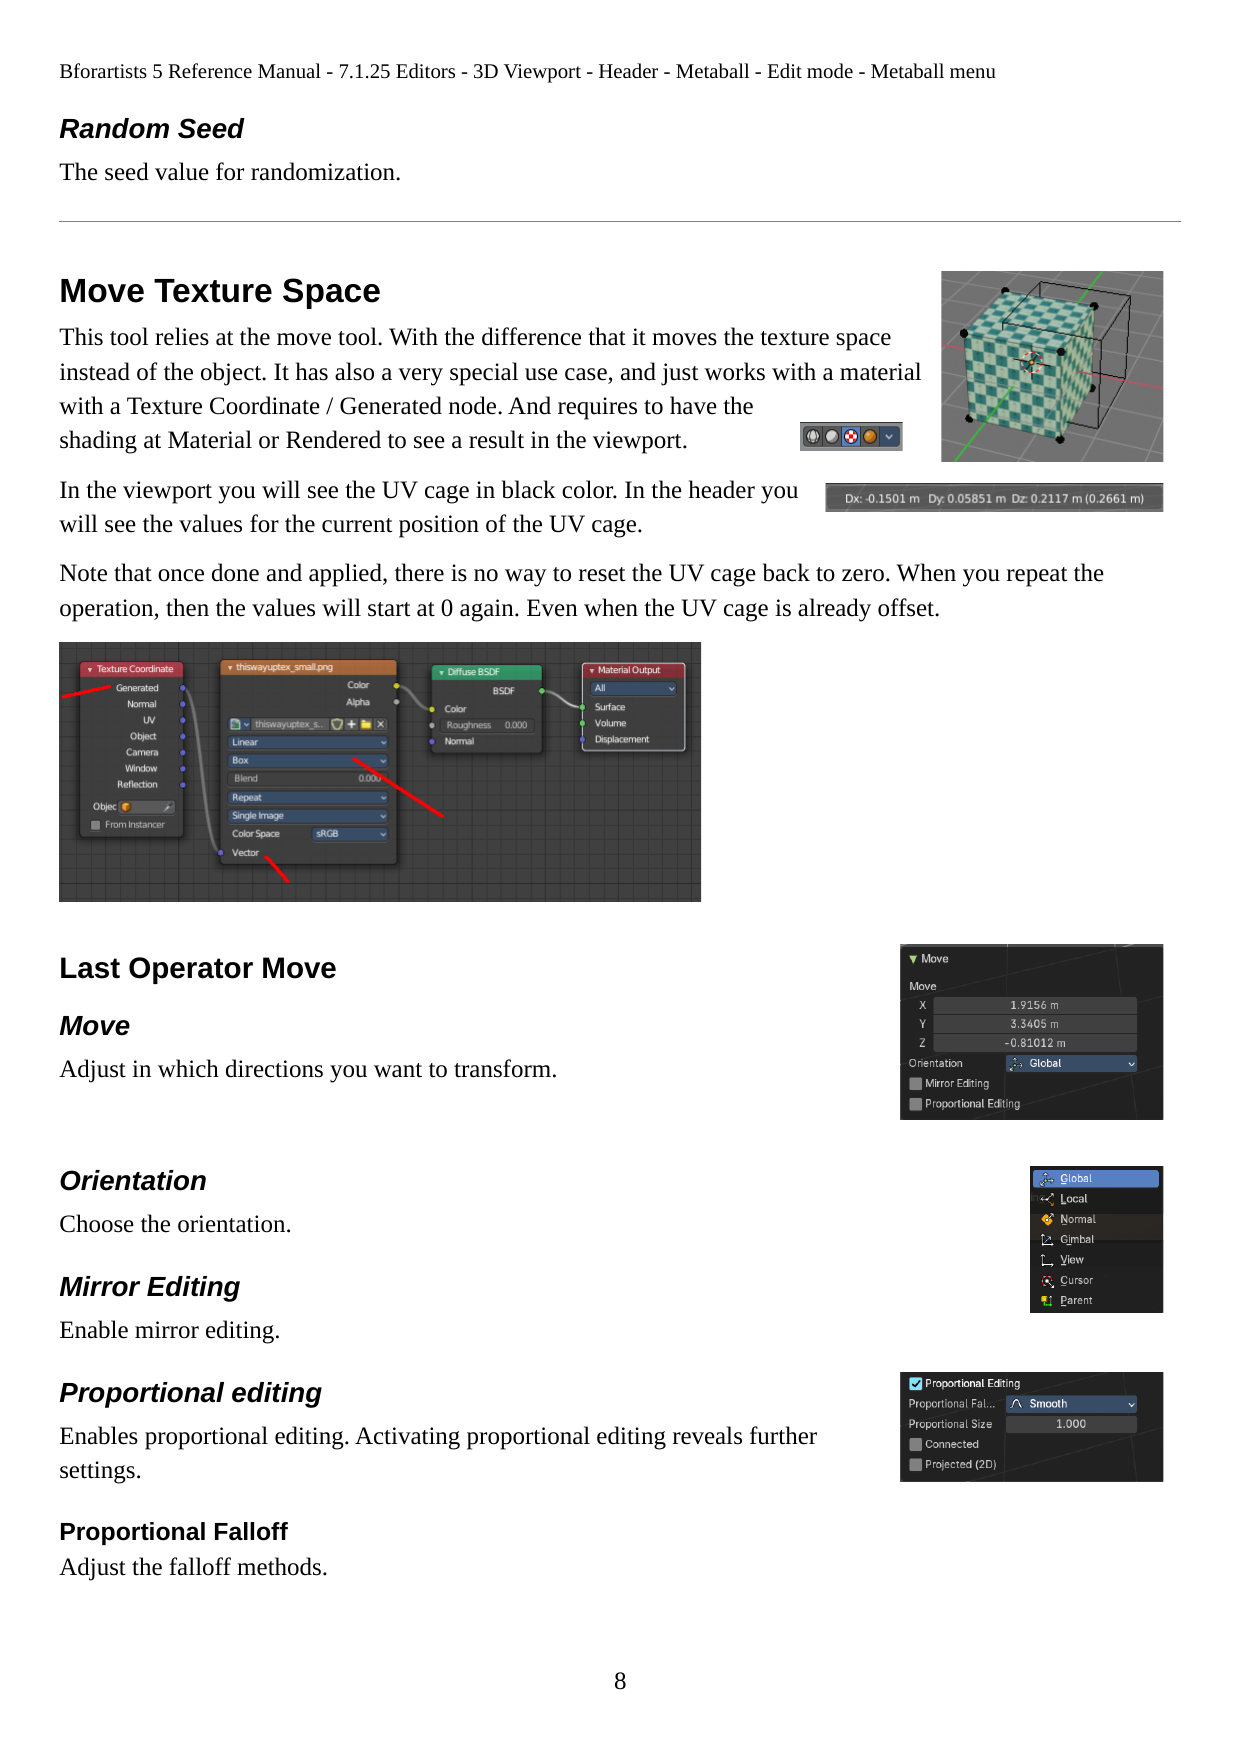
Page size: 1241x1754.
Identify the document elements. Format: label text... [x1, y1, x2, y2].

picture [900, 944, 1164, 1120]
subtitle Random Seed [59, 113, 1181, 144]
subtitle Proportional Falloff [59, 1517, 1181, 1546]
subtitle [1164, 951, 1181, 985]
text Enables proportional editing. Activating proportional editing reveals further settings. [59, 1421, 1181, 1484]
text The seed value for randomization. [59, 157, 1181, 186]
picture [59, 642, 702, 902]
text Adjust in which directions you want to transform. [59, 1054, 900, 1083]
subtitle Last Operator Move [59, 951, 900, 985]
subtitle [1164, 271, 1181, 310]
subtitle Move [59, 1010, 900, 1042]
subtitle [1164, 1377, 1181, 1408]
text Adjust the falloff methods. [59, 1552, 1181, 1581]
picture [825, 483, 1164, 512]
text Choose the orientation. [59, 1209, 1030, 1238]
text [1164, 1209, 1181, 1238]
subtitle [1164, 1010, 1181, 1042]
subtitle Orientation [59, 1165, 1181, 1197]
picture [900, 1372, 1164, 1482]
picture [941, 271, 1164, 462]
subtitle Mirror Editing [59, 1271, 1030, 1302]
subtitle Move Texture Space [59, 271, 941, 310]
text In the viewport you will see the UV cage in black color. In the header you will see the values for the current position of the UV cage. [59, 475, 1181, 538]
picture [1030, 1166, 1164, 1313]
text Enable mirror editing. [59, 1315, 1181, 1344]
picture [800, 422, 903, 451]
text This tool relies at the move tool. With the difference that it moves the texture space instead of the object. It has also a very special use case, and just works with a material with a Texture Coordinate / Generated node. And requires to have the shading at Material or Rendered to see a result in the viewport. [59, 322, 941, 454]
subtitle Proportional editing [59, 1377, 900, 1408]
subtitle [1164, 1271, 1181, 1302]
text Note that once done and applied, there is no way to reset the UV cage back to zero. When you repeat the operation, then the values will start at 0 again. Even when the UV cage is already offset. [59, 558, 1181, 621]
